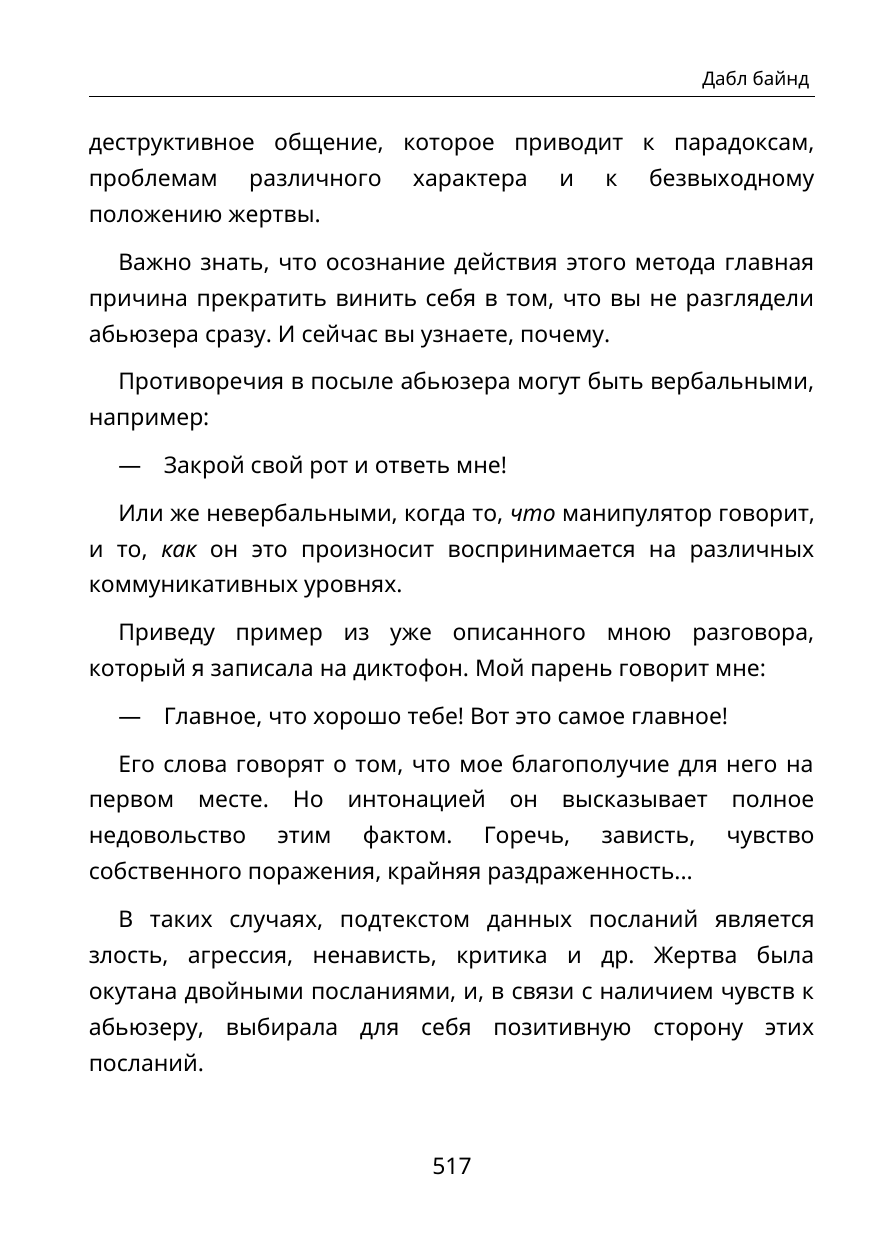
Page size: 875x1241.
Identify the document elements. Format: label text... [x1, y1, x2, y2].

text деструктивное общение, которое приводит к парадоксам, проблемам различного характера и к безвыходному положению жертвы. [88, 126, 815, 229]
list Закрой свой рот и ответь мне! [88, 449, 815, 480]
text Противоречия в посыле абьюзера могут быть вербальными, например: [88, 365, 815, 432]
text В таких случаях, подтекстом данных посланий является злость, агрессия, ненависть, критика и др. Жертва была окутана двойными посланиями, и, в связи с наличием чувств к абьюзеру, выбирала для себя позитивную сторону этих посланий. [88, 903, 815, 1078]
text Важно знать, что осознание действия этого метода главная причина прекратить винить себя в том, что вы не разглядели абьюзера сразу. И сейчас вы узнаете, почему. [88, 246, 815, 349]
text Или же невербальными, когда то, что манипулятор говорит, и то, как он это произносит воспринимается на различных коммуникативных уровнях. [88, 497, 815, 600]
text Приведу пример из уже описанного мною разговора, который я записала на диктофон. Мой парень говорит мне: [88, 616, 815, 683]
list Главное, что хорошо тебе! Вот это самое главное! [88, 700, 815, 731]
text Его слова говорят о том, что мое благополучие для него на первом месте. Но интонацией он высказывает полное недовольство этим фактом. Горечь, зависть, чувство собственного поражения, крайняя раздраженность... [88, 747, 815, 887]
